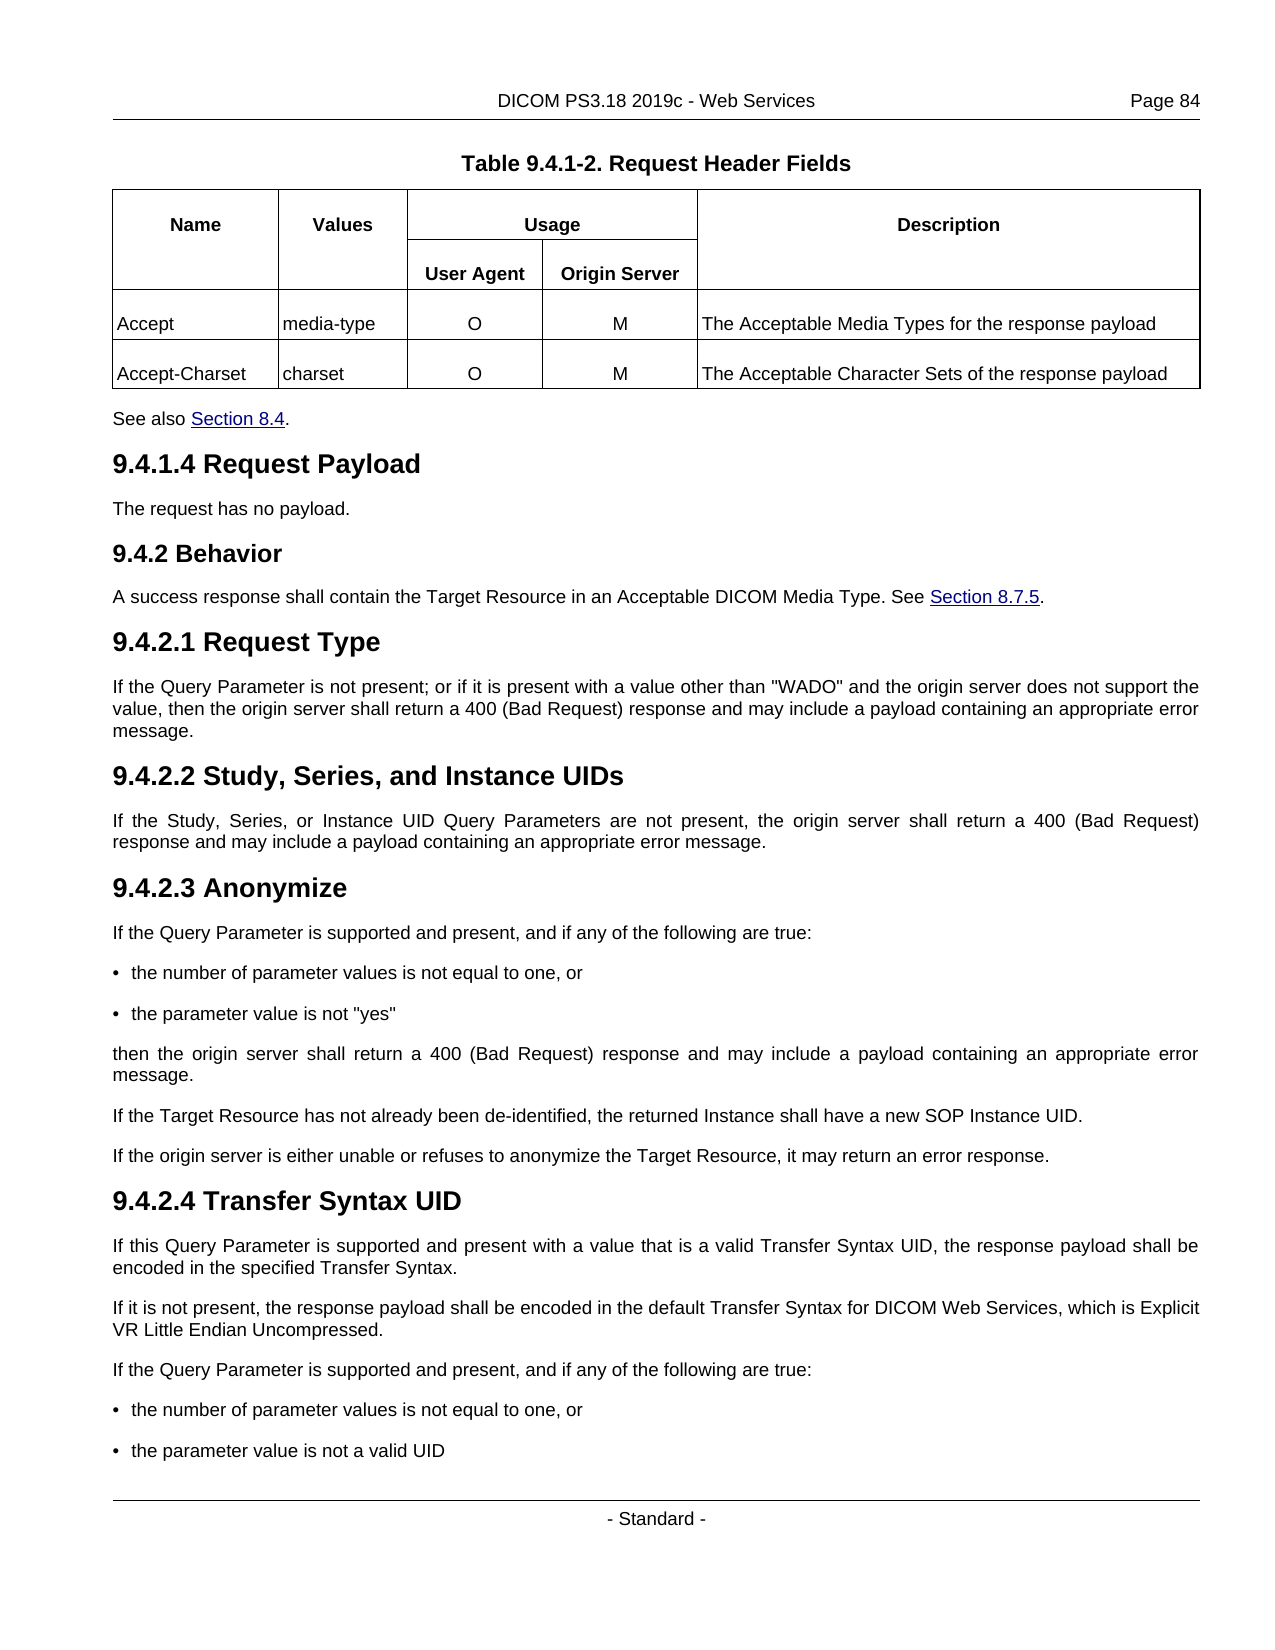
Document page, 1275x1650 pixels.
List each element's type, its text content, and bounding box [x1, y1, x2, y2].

text • the parameter value is not "yes" [112, 1002, 1200, 1024]
text If the Target Resource has not already been de-identified, the returned Instance shall have a new SOP Instance UID. [112, 1104, 1200, 1126]
text • the number of parameter values is not equal to one, or [112, 1399, 1200, 1421]
table_cell Accept [113, 290, 278, 338]
text See also Section 8.4. [112, 408, 1200, 429]
text 9.4.2 Behavior [112, 538, 1200, 567]
text If the origin server is either unable or refuses to anonymize the Target Resource, it may return an error response. [112, 1145, 1200, 1166]
table_header Description [698, 190, 1199, 289]
table_header Name [113, 190, 278, 289]
table_cell charset [279, 340, 407, 388]
text If the Query Parameter is supported and present, and if any of the following are true: [112, 922, 1200, 943]
table_cell The Acceptable Media Types for the response payload [698, 290, 1199, 338]
text 9.4.1.4 Request Payload [112, 448, 1200, 479]
text If the Study, Series, or Instance UID Query Parameters are not present, the origin server shall return a 400 (Bad Request) response and may include a payload containing an appropriate error message. [112, 810, 1200, 853]
table_cell O [408, 340, 542, 388]
table_cell Accept-Charset [113, 340, 278, 388]
table_header Values [279, 190, 407, 289]
text If the Query Parameter is supported and present, and if any of the following are true: [112, 1359, 1200, 1380]
table_cell M [543, 340, 697, 388]
text 9.4.2.1 Request Type [112, 626, 1200, 658]
text If the Query Parameter is not present; or if it is present with a value other than "WADO" and the origin server does not support the value, then the origin server shall return a 400 (Bad Request) response and may include a payload containing an appropriate error message. [112, 676, 1200, 741]
text If it is not present, the response payload shall be encoded in the default Transfer Syntax for DICOM Web Services, which is Explicit VR Little Endian Uncompressed. [112, 1297, 1200, 1340]
text 9.4.2.3 Anonymize [112, 872, 1200, 903]
text Table 9.4.1-2. Request Header Fields [112, 150, 1200, 176]
table_header Usage [408, 190, 697, 239]
table_cell The Acceptable Character Sets of the response payload [698, 340, 1199, 388]
text 9.4.2.2 Study, Series, and Instance UIDs [112, 760, 1200, 791]
table_cell O [408, 290, 542, 338]
text • the number of parameter values is not equal to one, or [112, 962, 1200, 983]
table_cell User Agent [408, 240, 542, 289]
text 9.4.2.4 Transfer Syntax UID [112, 1185, 1200, 1216]
table_cell M [543, 290, 697, 338]
text • the parameter value is not a valid UID [112, 1439, 1200, 1461]
text then the origin server shall return a 400 (Bad Request) response and may include a payload containing an appropriate error message. [112, 1043, 1200, 1086]
text If this Query Parameter is supported and present with a value that is a valid Transfer Syntax UID, the response payload shall be encoded in the specified Transfer Syntax. [112, 1235, 1200, 1278]
text A success response shall contain the Target Resource in an Acceptable DICOM Media Type. See Section 8.7.5. [112, 586, 1200, 608]
text The request has no payload. [112, 498, 1200, 520]
table_cell Origin Server [543, 240, 697, 289]
table_cell media-type [279, 290, 407, 338]
